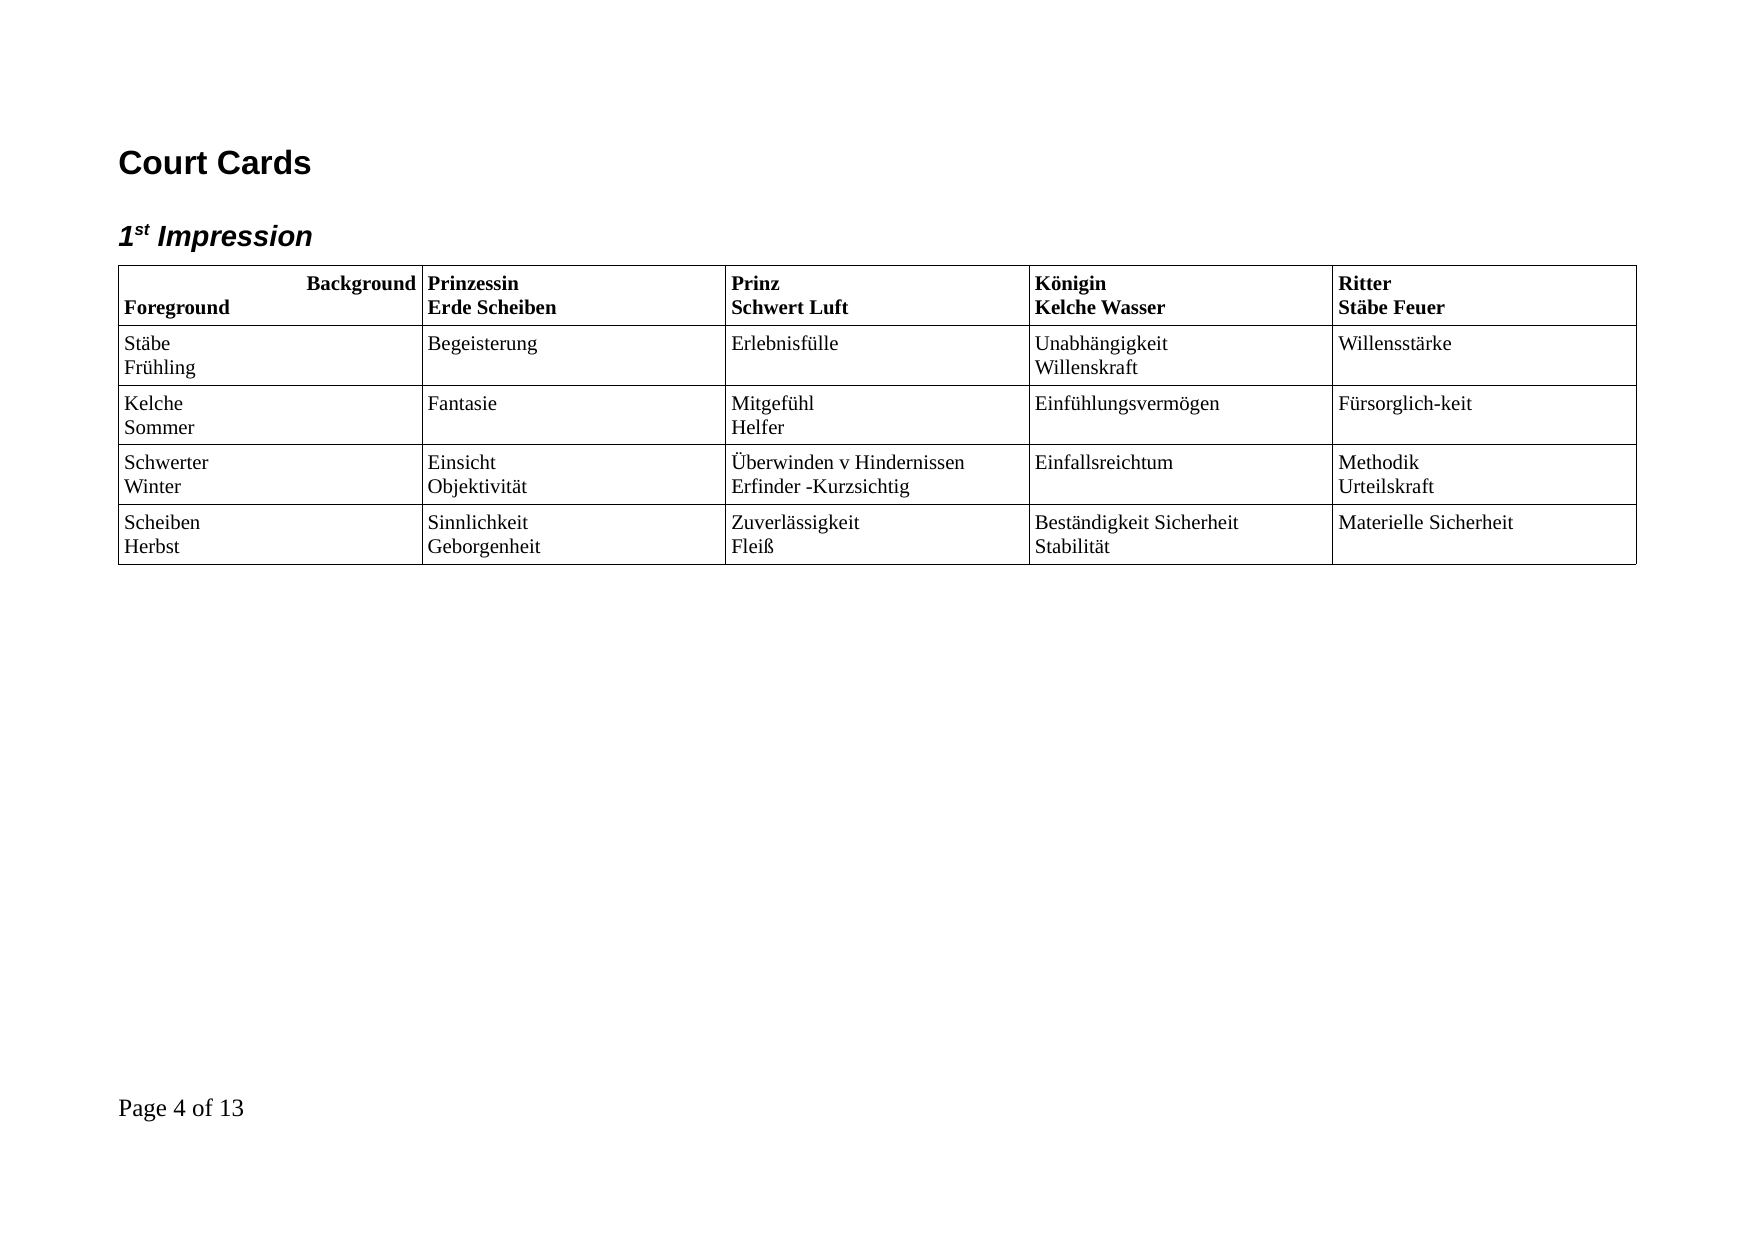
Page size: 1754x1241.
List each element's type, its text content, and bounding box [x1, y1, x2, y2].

table_cell Scheiben Herbst [119, 505, 422, 564]
table_cell Willensstärke [1333, 326, 1636, 385]
table_header Prinz Schwert Luft [726, 266, 1029, 325]
table_cell Fürsorglich-keit [1333, 386, 1636, 444]
table_cell Mitgefühl Helfer [726, 386, 1029, 444]
table_cell Zuverlässigkeit Fleiß [726, 505, 1029, 564]
table_cell Überwinden v Hindernissen Erfinder -Kurzsichtig [726, 445, 1029, 504]
subtitle Court Cards [118, 143, 1636, 182]
table_cell Sinnlichkeit Geborgenheit [423, 505, 725, 564]
table_header Background Foreground [119, 266, 422, 325]
table_cell Unabhängigkeit Willenskraft [1030, 326, 1332, 385]
subtitle 1st Impression [118, 219, 1636, 253]
table_cell Einsicht Objektivität [423, 445, 725, 504]
table_cell Beständigkeit Sicherheit Stabilität [1030, 505, 1332, 564]
table_cell Begeisterung [423, 326, 725, 385]
table_cell Fantasie [423, 386, 725, 444]
table_cell Einfallsreichtum [1030, 445, 1332, 504]
table_cell Methodik Urteilskraft [1333, 445, 1636, 504]
table_cell Materielle Sicherheit [1333, 505, 1636, 564]
table_cell Stäbe Frühling [119, 326, 422, 385]
table_cell Kelche Sommer [119, 386, 422, 444]
table_cell Erlebnisfülle [726, 326, 1029, 385]
table_header Königin Kelche Wasser [1030, 266, 1332, 325]
table_cell Schwerter Winter [119, 445, 422, 504]
table_header Prinzessin Erde Scheiben [423, 266, 725, 325]
table_cell Einfühlungsvermögen [1030, 386, 1332, 444]
table_header Ritter Stäbe Feuer [1333, 266, 1636, 325]
